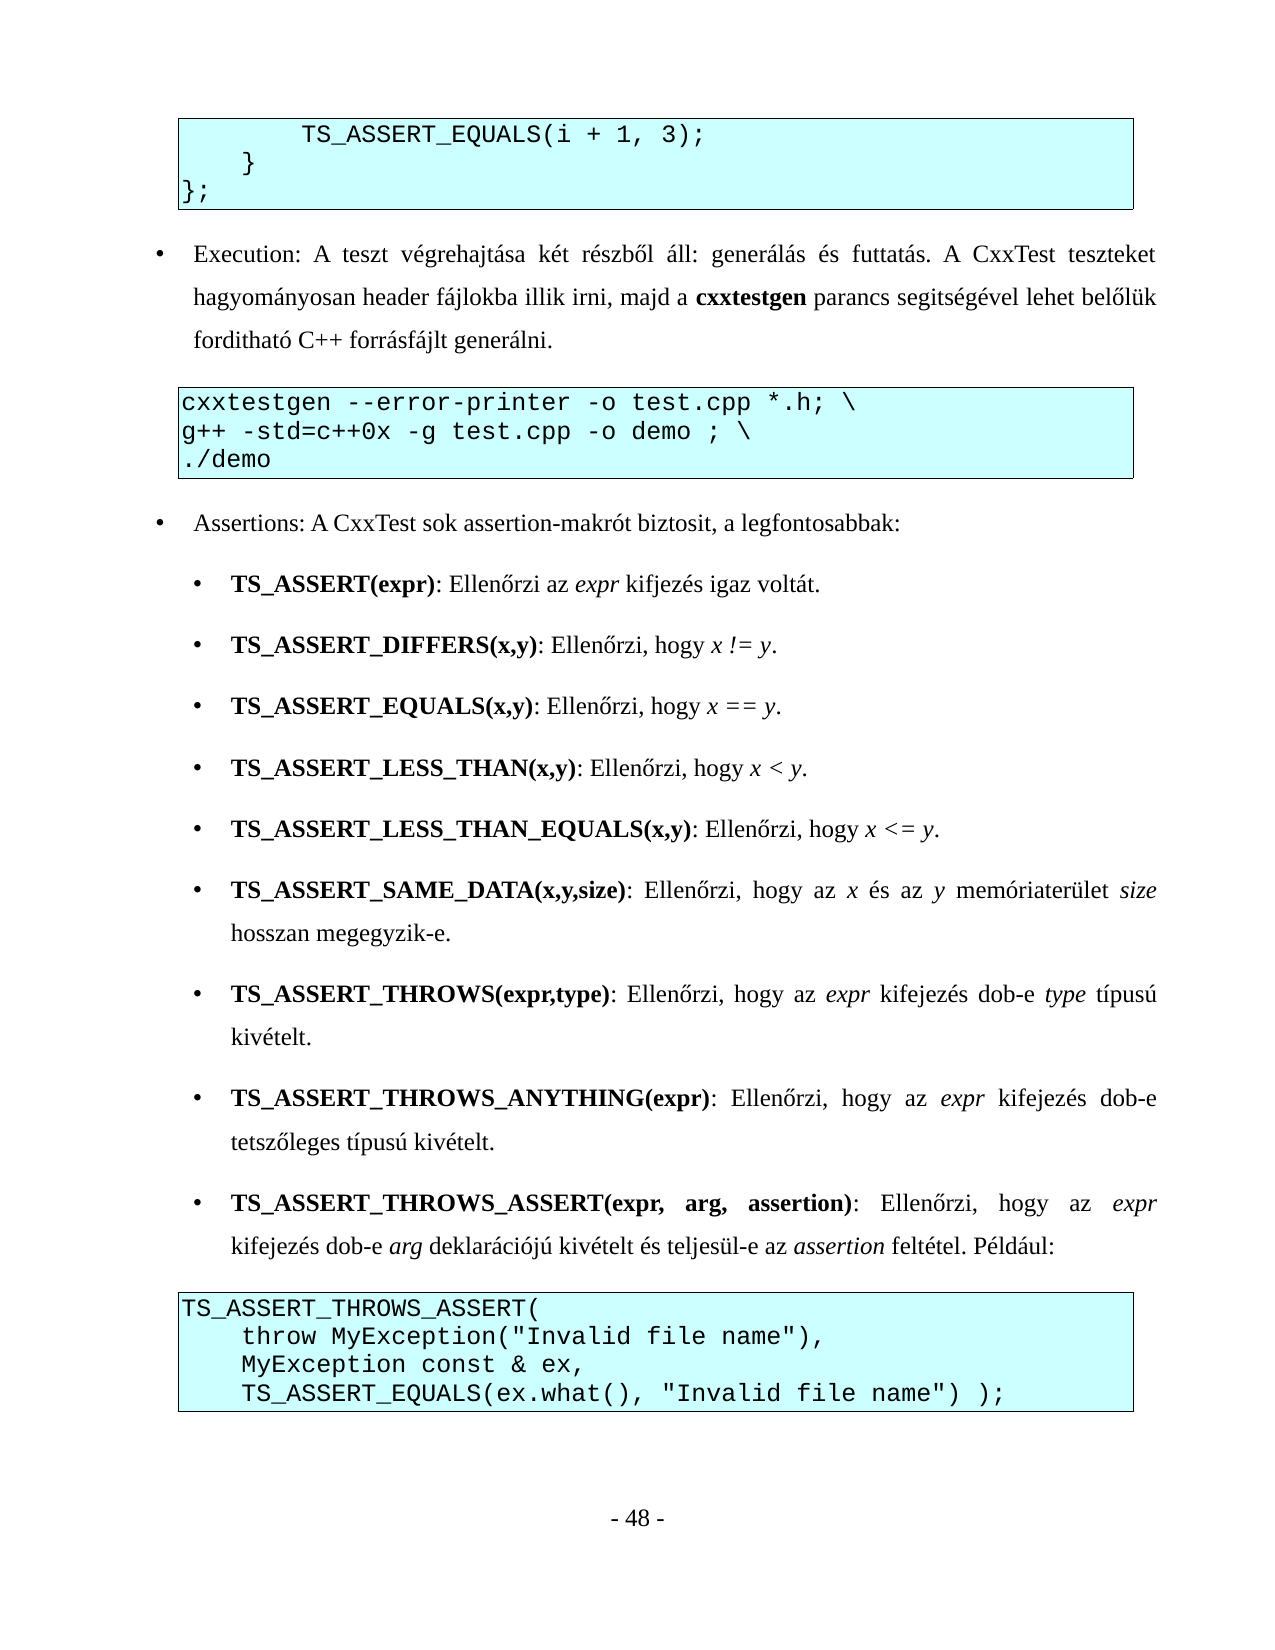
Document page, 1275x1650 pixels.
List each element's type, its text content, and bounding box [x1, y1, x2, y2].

list TS_ASSERT_DIFFERS(x,y): Ellenőrzi, hogy x != y. [193, 630, 1157, 659]
list TS_ASSERT_THROWS_ANYTHING(expr): Ellenőrzi, hogy az expr kifejezés dob-e tetszőleges típusú kivételt. [193, 1083, 1157, 1155]
list TS_ASSERT(expr): Ellenőrzi az expr kifjezés igaz voltát. [193, 569, 1157, 598]
text TS_ASSERT_EQUALS(i + 1, 3); } }; [179, 119, 1133, 209]
list TS_ASSERT_LESS_THAN_EQUALS(x,y): Ellenőrzi, hogy x <= y. [193, 814, 1157, 842]
list TS_ASSERT_EQUALS(x,y): Ellenőrzi, hogy x == y. [193, 691, 1157, 720]
list Assertions: A CxxTest sok assertion-makrót biztosit, a legfontosabbak: [156, 508, 1157, 537]
list TS_ASSERT_THROWS_ASSERT(expr, arg, assertion): Ellenőrzi, hogy az expr kifejezés dob-e arg deklarációjú kivételt és teljesül-e az assertion feltétel. Például: [193, 1188, 1157, 1259]
text TS_ASSERT_THROWS_ASSERT( throw MyException("Invalid file name"), MyException const & ex, TS_ASSERT_EQUALS(ex.what(), "Invalid file name") ); [179, 1293, 1133, 1411]
text cxxtestgen --error-printer -o test.cpp *.h; \ g++ -std=c++0x -g test.cpp -o demo ; \ ./demo [179, 388, 1133, 478]
list TS_ASSERT_LESS_THAN(x,y): Ellenőrzi, hogy x < y. [193, 753, 1157, 781]
list TS_ASSERT_SAME_DATA(x,y,size): Ellenőrzi, hogy az x és az y memóriaterület size hosszan megegyzik-e. [193, 875, 1157, 947]
list TS_ASSERT_THROWS(expr,type): Ellenőrzi, hogy az expr kifejezés dob-e type típusú kivételt. [193, 979, 1157, 1051]
list Execution: A teszt végrehajtása két részből áll: generálás és futtatás. A CxxTest teszteket hagyományosan header fájlokba illik irni, majd a cxxtestgen parancs segitségével lehet belőlük forditható C++ forrásfájlt generálni. [156, 239, 1157, 354]
